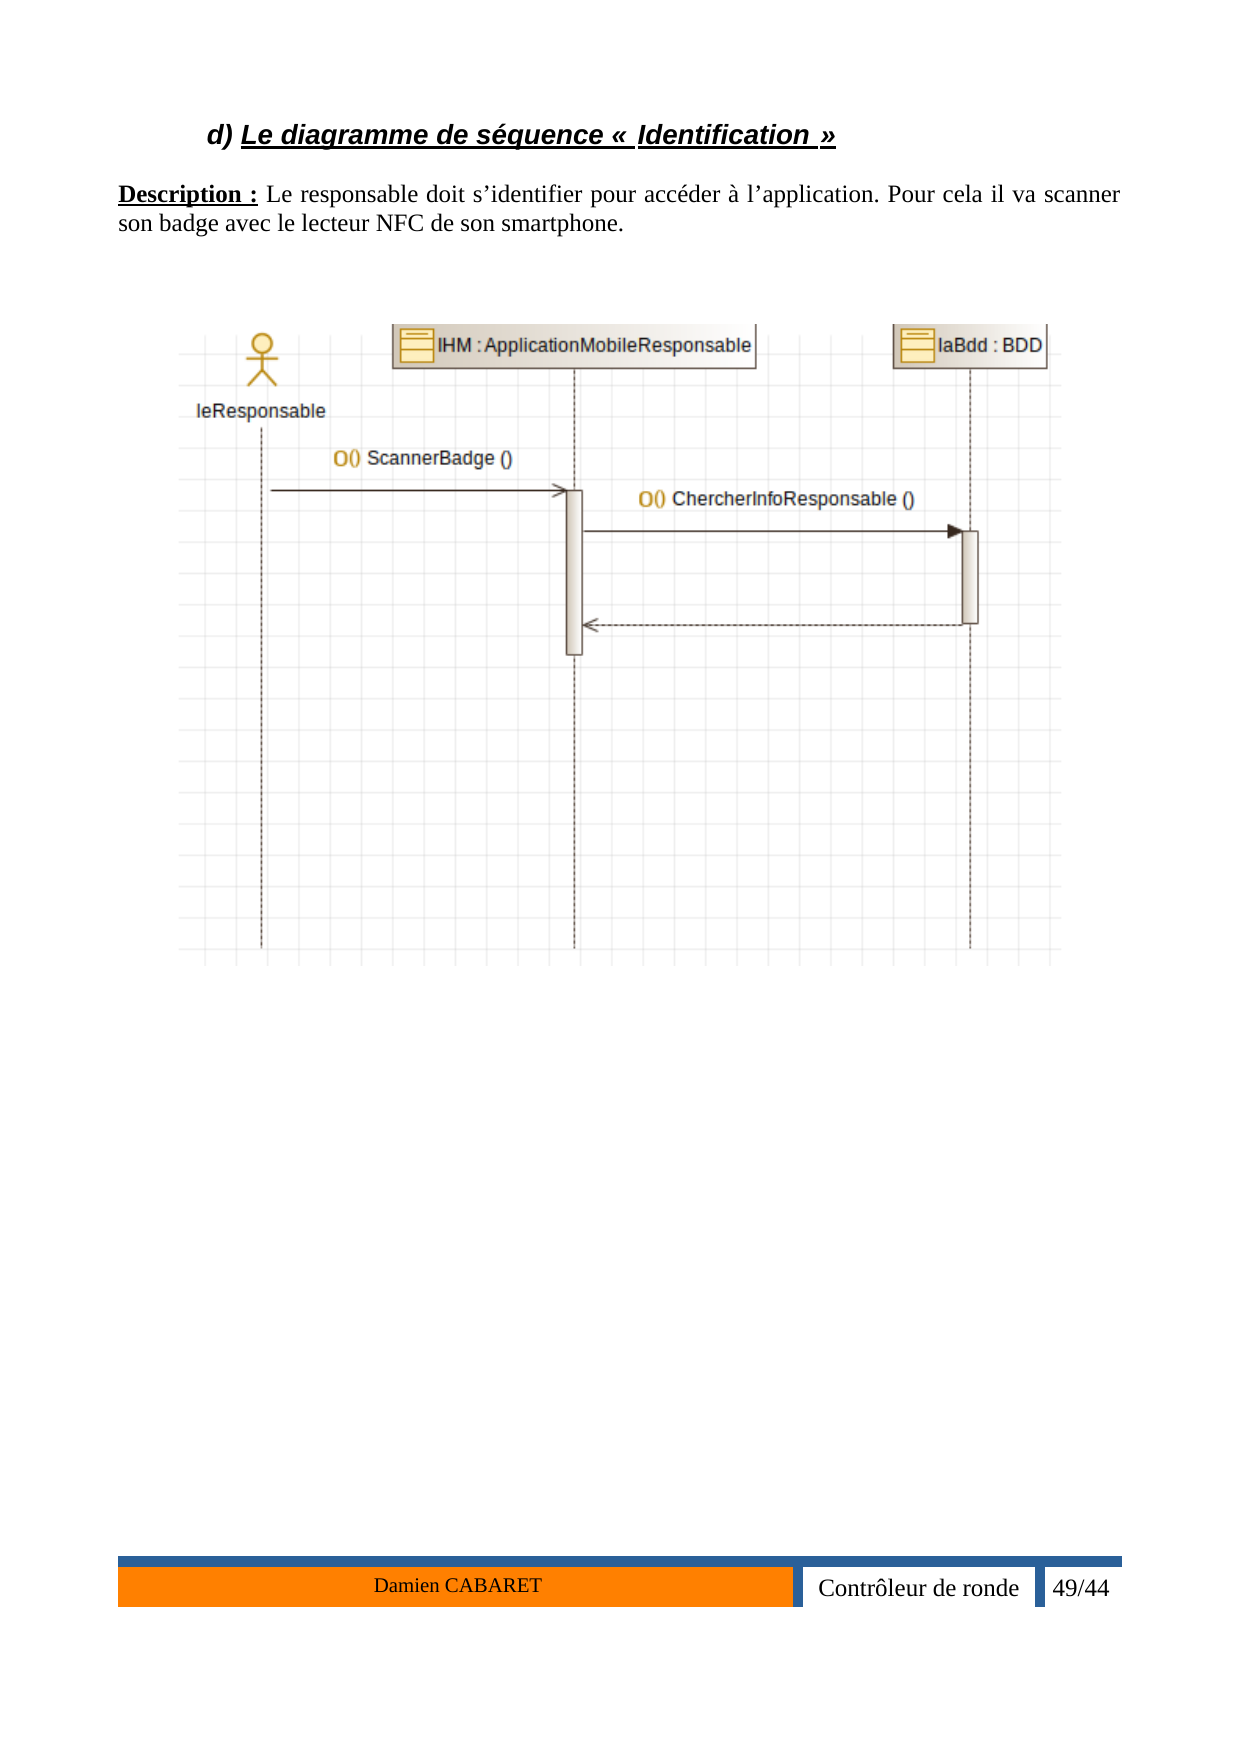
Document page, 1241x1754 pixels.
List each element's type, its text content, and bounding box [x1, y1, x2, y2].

picture [178, 324, 1062, 966]
text Description : Le responsable doit s’identifier pour accéder à l’application. Pour cela il va scanner son badge avec le lecteur NFC de son smartphone. [118, 179, 1122, 237]
subtitle Le diagramme de séquence « Identification » [118, 118, 1122, 150]
